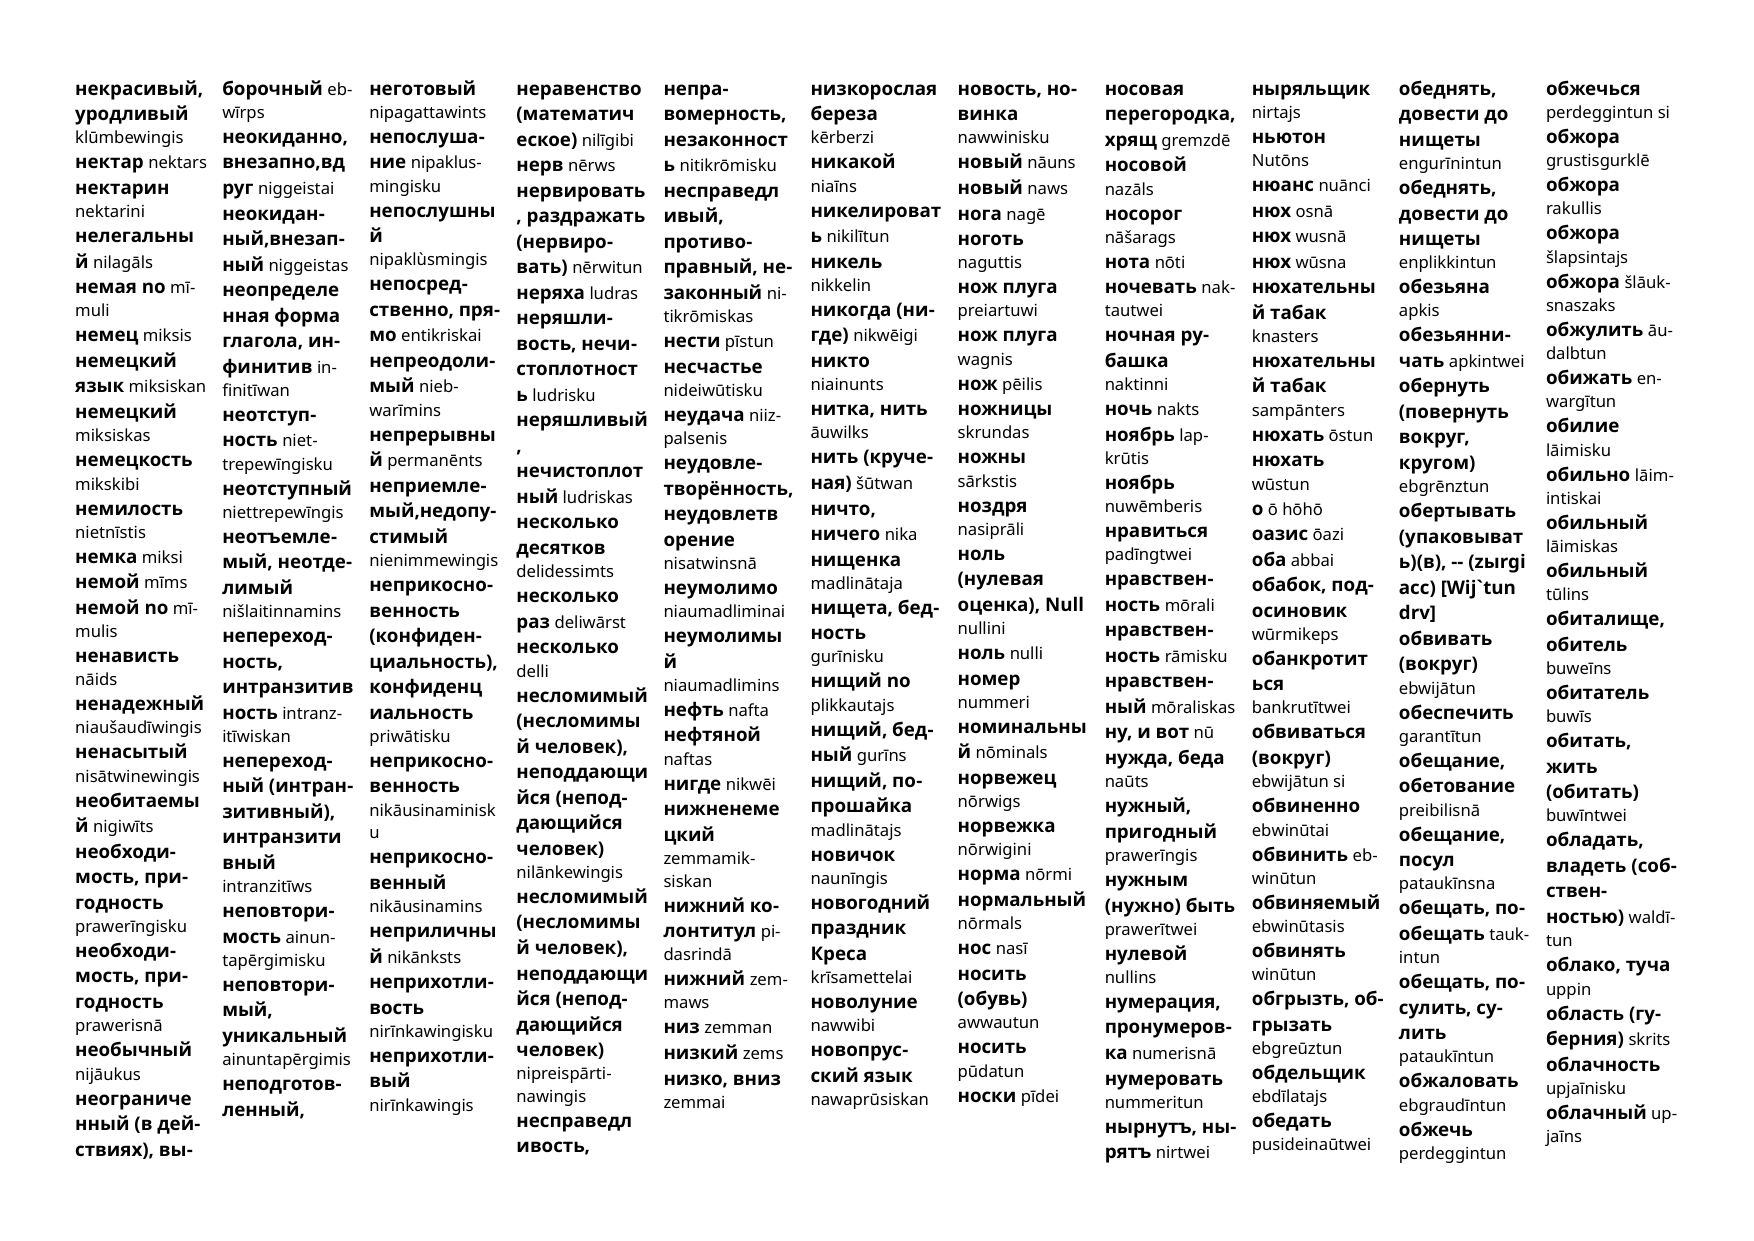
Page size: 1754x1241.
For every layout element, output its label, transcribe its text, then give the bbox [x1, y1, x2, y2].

text обладать, владеть (соб­ствен-ностью) waldī­tun [1546, 827, 1678, 952]
text носовая перегородка, хрящ gremzdē [1104, 75, 1237, 152]
text ножны sārkstis [957, 444, 1089, 492]
text нырнутъ, ны­рятъ nirtwei [1104, 1113, 1237, 1164]
text новость, но­винка nawwinisku [957, 75, 1089, 149]
text обезьяна apkis [1399, 273, 1531, 322]
text ненадежный niaušaudīwingis [75, 691, 207, 739]
text обжечься perdeggintun si [1546, 75, 1678, 123]
text норвежка nōr­wigini [957, 812, 1089, 861]
text облачный up­jaīns [1546, 1099, 1678, 1147]
text никель nikkelin [810, 248, 942, 296]
text нюхать ōstun [1252, 421, 1384, 447]
text обвиняемый ebwinūtasis [1252, 889, 1384, 937]
text нитка, нить āuwilks [810, 396, 942, 444]
text неограничен­ный (в дей­ствиях), вы­ [75, 1085, 207, 1161]
text никакой niaīns [810, 149, 942, 197]
text непра­вомерность, незаконность nitikrōmisku [663, 75, 795, 177]
text обильный lāimiskas [1546, 509, 1678, 557]
text обдельщик ebdīlatajs [1252, 1059, 1384, 1107]
text носить pūdatun [957, 1034, 1089, 1082]
text новичок naunīngis [810, 841, 942, 889]
text нравствен­ность mōrali [1104, 566, 1237, 617]
text нужным (нуж­но) быть praw­erītwei [1104, 866, 1237, 940]
text неповтори­мый, уникаль­ный ainun­tapērgimis [222, 971, 354, 1071]
text неприкосно­венность nikāusinaminisku [369, 747, 501, 844]
text нелегальный nilagāls [75, 222, 207, 273]
text нектар nektars [75, 149, 207, 174]
text несколько delli [516, 634, 648, 682]
text оазис ōazi [1252, 520, 1384, 546]
text новопрус­ский язык nawaprūsiskan [810, 1037, 942, 1110]
text немой no mī­mulis [75, 594, 207, 642]
text немая no mī­muli [75, 273, 207, 322]
text обжечь perdeg­gintun [1399, 1116, 1531, 1164]
text ноябрь lap­krūtis [1104, 421, 1237, 469]
text непосред­ственно, пря­мо entikriskai [369, 271, 501, 347]
text низко, вниз zemmai [663, 1065, 795, 1113]
text ну, и вот nū [1104, 719, 1237, 744]
text непрерывный permanēnts [369, 421, 501, 472]
text нумеровать nummeritun [1104, 1065, 1237, 1113]
text обжора šlāuk­snaszaks [1546, 268, 1678, 316]
text ночевать nak­tautwei [1104, 273, 1237, 322]
text нищенка madlinātaja [810, 546, 942, 594]
text область (гу­берния) skrits [1546, 1000, 1678, 1051]
text новогодний праздник Креса krīsamet­telai [810, 889, 942, 988]
text обещание, обетование preibilisnā [1399, 747, 1531, 821]
text нести pīstun [663, 327, 795, 353]
text нравствен­ность rāmisku [1104, 617, 1237, 668]
text обвиненно eb­winūtai [1252, 793, 1384, 841]
text непереход­ный (интран­зитивный), интранзитив­ный intranzitīws [222, 747, 354, 897]
text ночь nakts [1104, 396, 1237, 421]
text обедать pusideinaūtwei [1252, 1107, 1384, 1156]
text обжора grustis­gurklē [1546, 123, 1678, 171]
text нюх osnā [1252, 197, 1384, 222]
text обещать, по­сулить, су­лить pataukīntun [1399, 968, 1531, 1068]
text нефтяной naf­tas [663, 722, 795, 770]
text ночная ру­башка naktinni [1104, 322, 1237, 396]
text непослуша­ние nipaklus­mingisku [369, 123, 501, 197]
text нюх wūsna [1252, 248, 1384, 273]
text немка miksi [75, 543, 207, 568]
text облачность upjaīnisku [1546, 1051, 1678, 1099]
text нюх wusnā [1252, 222, 1384, 248]
text обиталище, обитель buweīns [1546, 606, 1678, 679]
text никелировать nikilītun [810, 197, 942, 248]
text новый naws [957, 174, 1089, 200]
text обеднять, до­вести до ни­щеты enplikkin­tun [1399, 174, 1531, 273]
text немецкость mikskibi [75, 447, 207, 495]
text нерв nērws [516, 152, 648, 177]
text ноль nulli [957, 639, 1089, 665]
text некрасивый, уродливый klūmbewingis [75, 75, 207, 149]
text нужный, при­годный praw­erīngis [1104, 793, 1237, 866]
text несправедли­вость, [516, 1107, 648, 1158]
text неумолимый niaumadlimins [663, 622, 795, 696]
text обильный tūlins [1546, 557, 1678, 606]
text ноготь naguttis [957, 225, 1089, 273]
text него­товый nipagat­tawints [369, 75, 501, 123]
text нищета, бед­ность gurīnisku [810, 594, 942, 668]
text неряха ludras [516, 279, 648, 305]
text нить (круче­ная) šūtwan [810, 444, 942, 495]
text нравиться padīngtwei [1104, 517, 1237, 566]
text нога nagē [957, 200, 1089, 225]
text немецкий язык miksiskan [75, 347, 207, 398]
text новолуние nawwibi [810, 988, 942, 1037]
text неокиданно, внезапно,вдруг niggeistai [222, 123, 354, 200]
text обжора rakullis [1546, 171, 1678, 220]
text нищий, бед­ный gurīns [810, 716, 942, 767]
text неприкосно­венный nikāusi­namins [369, 844, 501, 917]
text неприемле­мый,недопу­стимый nienim­mewingis [369, 472, 501, 571]
text обернуть (по­вернуть во­круг, кругом) ebgrēnztun [1399, 373, 1531, 498]
text немилость nietnīstis [75, 495, 207, 543]
text нищий no plikkautajs [810, 668, 942, 716]
text обжора šlapsin­tajs [1546, 220, 1678, 268]
text нулевой nullins [1104, 940, 1237, 988]
text неприхотли­вость nirīnkawingisku [369, 968, 501, 1042]
text неряшли­вость, нечи­стоплотность ludrisku [516, 305, 648, 407]
text обжулить āu­dalbtun [1546, 316, 1678, 364]
text необходи­мость, при­годность praw­erisnā [75, 937, 207, 1037]
text нигде nikwēi [663, 770, 795, 795]
text ножницы skrundas [957, 396, 1089, 444]
text нож плуга preiartuwi [957, 273, 1089, 322]
text ненасытый nisātwinewingis [75, 739, 207, 787]
text ноль (нулевая оценка), Null nullini [957, 540, 1089, 639]
text нужда, беда naūts [1104, 744, 1237, 793]
text ничто, ничего nika [810, 495, 942, 546]
text обеднять, до­вести до ни­щеты engurīnin­tun [1399, 75, 1531, 174]
text неотступ­ность niet­trepewīngisku [222, 401, 354, 475]
text носить (обувь) awwau­tun [957, 960, 1089, 1034]
text несломимый (несломимый человек), неподдающийс­я (непод­дающийся человек) nilānkewingis [516, 682, 648, 883]
text нюхательный табак knasters [1252, 273, 1384, 347]
text неокидан­ный,внезап­ный niggeistas [222, 200, 354, 276]
text нравствен­ный mōraliskas [1104, 668, 1237, 719]
text обвинить eb­winūtun [1252, 841, 1384, 889]
text обабок, под­осиновик wūr­mikeps [1252, 571, 1384, 645]
text неудовле­творённость, неудовлетво­рение nisatwin­snā [663, 449, 795, 574]
text нюхать wūstun [1252, 447, 1384, 495]
text норвежец nōr­wigs [957, 764, 1089, 812]
text неподготов-ленный, [222, 1071, 354, 1122]
text номер nummeri [957, 665, 1089, 713]
text нижний ко­лонтитул pi­dasrindā [663, 892, 795, 966]
text обитатель buwīs [1546, 679, 1678, 727]
text низкорослая береза kērberzi [810, 75, 942, 149]
text обитать, жить (обитать) buwīntwei [1546, 727, 1678, 827]
text обжаловать ebgraudīntun [1399, 1068, 1531, 1116]
text нюанс nuānci [1252, 171, 1384, 197]
text несломимый (несломимый человек), неподдающийс­я (непод­дающийся человек) nipreispārti­nawingis [516, 883, 648, 1107]
text ньютон Nutōns [1252, 123, 1384, 171]
text нумерация, пронумеров­ка numerisnā [1104, 988, 1237, 1065]
text неряшливый, нечистоплотный ludriskas [516, 407, 648, 509]
text непереход­ность, интранзитивн­ость intranz­itīwiskan [222, 622, 354, 747]
text нота nōti [1104, 248, 1237, 273]
text немец miksis [75, 322, 207, 347]
text о ō hōhō [1252, 495, 1384, 520]
text нижний zem­maws [663, 966, 795, 1014]
text непослушный nipaklùsmingis [369, 197, 501, 271]
text нормальный nōrmals [957, 886, 1089, 934]
text нищий, по­прошайка madlinātajs [810, 767, 942, 841]
text оба abbai [1252, 546, 1384, 571]
text неудача niiz­palsenis [663, 401, 795, 449]
text низ zemman [663, 1014, 795, 1039]
text ныряльщик nirtajs [1252, 75, 1384, 123]
text ненависть nāids [75, 642, 207, 691]
text необходи-мость, при­годность praw­erīngisku [75, 838, 207, 937]
text неотступный niettrepewīngis [222, 475, 354, 523]
text неопределен­ная форма глагола, ин­финитив in­finitīwan [222, 276, 354, 401]
text неприличный nikānksts [369, 917, 501, 968]
text неравенство (математиче­ское) nilīgibi [516, 75, 648, 152]
text несчастье nideiwūtisku [663, 353, 795, 401]
text низкий zems [663, 1039, 795, 1065]
text немой mīms [75, 568, 207, 594]
text носорог nāšarags [1104, 200, 1237, 248]
text обвинять winū­tun [1252, 937, 1384, 986]
text обезьянни­чать apkintwei [1399, 322, 1531, 373]
text обилие lāimisku [1546, 413, 1678, 461]
text нервировать, раздражать (нервиро­вать) nērwitun [516, 177, 648, 279]
text нож pēilis [957, 370, 1089, 396]
text обгрызть, об­грызать ebgreūztun [1252, 986, 1384, 1059]
text норма nōrmi [957, 861, 1089, 886]
text немецкий mik­siskas [75, 398, 207, 447]
text носки pīdei [957, 1082, 1089, 1107]
text обвиваться (вокруг) ebwijā­tun si [1252, 719, 1384, 793]
text носовой nazāls [1104, 152, 1237, 200]
text обеспечить garantītun [1399, 699, 1531, 747]
text обещать, по­обещать tauk­intun [1399, 895, 1531, 968]
text номинальный nōminals [957, 713, 1089, 764]
text нижненемец­кий zemmamik­siskan [663, 795, 795, 892]
text необитаемый nigiwīts [75, 787, 207, 838]
text новый nāuns [957, 149, 1089, 174]
text несколько десятков delidessimts [516, 509, 648, 583]
text несправедли­вый, противо­правный, не­законный ni­tikrōmiskas [663, 177, 795, 327]
text неотъемле­мый, неотде­лимый nišlaitin­namins [222, 523, 354, 622]
text борочный eb­wīrps [222, 75, 354, 123]
text нос nasī [957, 934, 1089, 960]
text неповтори­мость ainun­tapērgimisku [222, 897, 354, 971]
text ноздря nasiprāli [957, 492, 1089, 540]
text никто niainunts [810, 347, 942, 396]
text неприкосно­венность (конфиден­циальность), конфиденци­альность pri­wātisku [369, 571, 501, 747]
text обижать en­wargītun [1546, 364, 1678, 413]
text нектарин nek­tarini [75, 174, 207, 222]
text обильно lāim­intiskai [1546, 461, 1678, 509]
text обертывать (упаковывать)(в), -- (zыrgi acc) [Wij`tun drv] обвивать (вокруг) ebwijā­tun [1399, 498, 1531, 699]
text обанкротить­ся bankrutītwei [1252, 645, 1384, 719]
text необычный ni­jāukus [75, 1037, 207, 1085]
text несколько раз deliwārst [516, 583, 648, 634]
text неприхотли­вый nirīnkawingis [369, 1042, 501, 1116]
text нож плуга wagnis [957, 322, 1089, 370]
text непреодоли­мый nieb­warīmins [369, 347, 501, 421]
text нюхательный табак sampān­ters [1252, 347, 1384, 421]
text обещание, посул pataukīn­sna [1399, 821, 1531, 895]
text ноябрь nuwēm­beris [1104, 469, 1237, 517]
text никогда (ни­где) nikwēigi [810, 296, 942, 347]
text облако, туча uppin [1546, 952, 1678, 1000]
text нефть nafta [663, 696, 795, 722]
text неумолимо ni­aumadliminai [663, 574, 795, 622]
